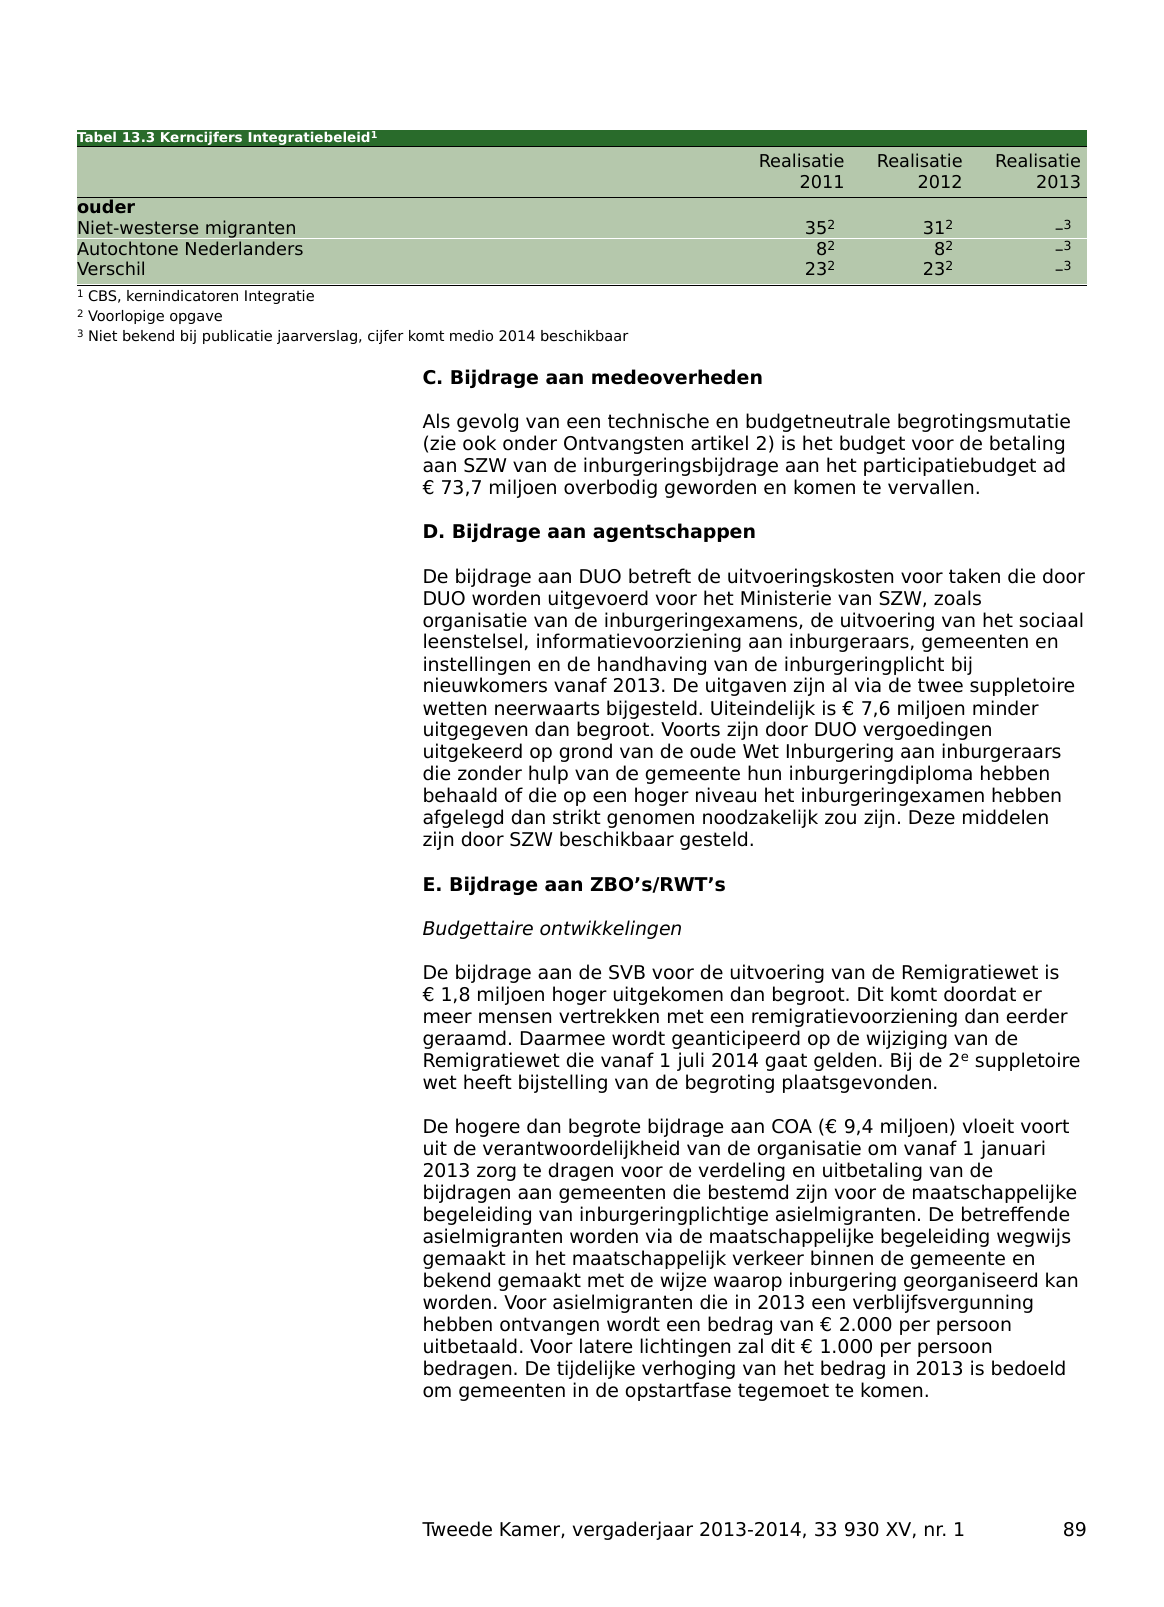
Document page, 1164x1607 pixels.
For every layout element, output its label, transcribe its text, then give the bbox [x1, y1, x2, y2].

table_cell 312 [850, 218, 968, 238]
table_cell 82 [850, 239, 968, 259]
table_cell [969, 198, 1087, 218]
table_cell 232 [732, 259, 850, 284]
subtitle E. Bijdrage aan ZBO’s/RWT’s [422, 873, 1087, 895]
table_cell –3 [969, 218, 1087, 238]
table_cell [732, 198, 850, 218]
text De hogere dan begrote bijdrage aan COA (€ 9,4 miljoen) vloeit voort uit de verantwoordelijkheid van de organisatie om vanaf 1 januari 2013 zorg te dragen voor de verdeling en uitbetaling van de bijdragen aan gemeenten die bestemd zijn voor de maatschappelijke begeleiding van inburgeringplichtige asielmigranten. De betreffende asielmigranten worden via de maatschappelijke begeleiding wegwijs gemaakt in het maatschappelijk verkeer binnen de gemeente en bekend gemaakt met de wijze waarop inburgering georganiseerd kan worden. Voor asielmigranten die in 2013 een verblijfsvergunning hebben ontvangen wordt een bedrag van € 2.000 per persoon uitbetaald. Voor latere lichtingen zal dit € 1.000 per persoon bedragen. De tijdelijke verhoging van het bedrag in 2013 is bedoeld om gemeenten in de opstartfase tegemoet te komen. [422, 1116, 1087, 1402]
table_cell [77, 147, 732, 197]
table_header Tabel 13.3 Kerncijfers Integratiebeleid1 [77, 130, 1087, 146]
table_cell Realisatie 2011 [732, 147, 850, 197]
table_cell ouder [77, 198, 732, 218]
text Als gevolg van een technische en budgetneutrale begrotingsmutatie (zie ook onder Ontvangsten artikel 2) is het budget voor de betaling aan SZW van de inburgeringsbijdrage aan het participatiebudget ad € 73,7 miljoen overbodig geworden en komen te vervallen. [422, 411, 1087, 499]
table_cell Verschil [77, 259, 732, 284]
subtitle Budgettaire ontwikkelingen [422, 918, 1087, 939]
table_cell Niet-westerse migranten [77, 218, 732, 238]
table_cell 82 [732, 239, 850, 259]
table_cell –3 [969, 239, 1087, 259]
table_cell Realisatie 2012 [850, 147, 968, 197]
table_cell Realisatie 2013 [969, 147, 1087, 197]
subtitle D. Bijdrage aan agentschappen [422, 521, 1087, 543]
text De bijdrage aan de SVB voor de uitvoering van de Remigratiewet is € 1,8 miljoen hoger uitgekomen dan begroot. Dit komt doordat er meer mensen vertrekken met een remigratievoorziening dan eerder geraamd. Daarmee wordt geanticipeerd op de wijziging van de Remigratiewet die vanaf 1 juli 2014 gaat gelden. Bij de 2e suppletoire wet heeft bijstelling van de begroting plaatsgevonden. [422, 962, 1087, 1094]
table_cell –3 [969, 259, 1087, 284]
table_cell 352 [732, 218, 850, 238]
text De bijdrage aan DUO betreft de uitvoeringskosten voor taken die door DUO worden uitgevoerd voor het Ministerie van SZW, zoals organisatie van de inburgeringexamens, de uitvoering van het sociaal leenstelsel, informatievoorziening aan inburgeraars, gemeenten en instellingen en de handhaving van de inburgeringplicht bij nieuwkomers vanaf 2013. De uitgaven zijn al via de twee suppletoire wetten neerwaarts bijgesteld. Uiteindelijk is € 7,6 miljoen minder uitgegeven dan begroot. Voorts zijn door DUO vergoedingen uitgekeerd op grond van de oude Wet Inburgering aan inburgeraars die zonder hulp van de gemeente hun inburgeringdiploma hebben behaald of die op een hoger niveau het inburgeringexamen hebben afgelegd dan strikt genomen noodzakelijk zou zijn. Deze middelen zijn door SZW beschikbaar gesteld. [422, 566, 1087, 851]
table_cell 1 CBS, kernindicatoren Integratie 2 Voorlopige opgave 3 Niet bekend bij publicatie jaarverslag, cijfer komt medio 2014 beschikbaar [77, 286, 1087, 345]
table_cell 232 [850, 259, 968, 284]
subtitle C. Bijdrage aan medeoverheden [422, 367, 1087, 389]
table_cell Autochtone Nederlanders [77, 239, 732, 259]
table_cell [850, 198, 968, 218]
